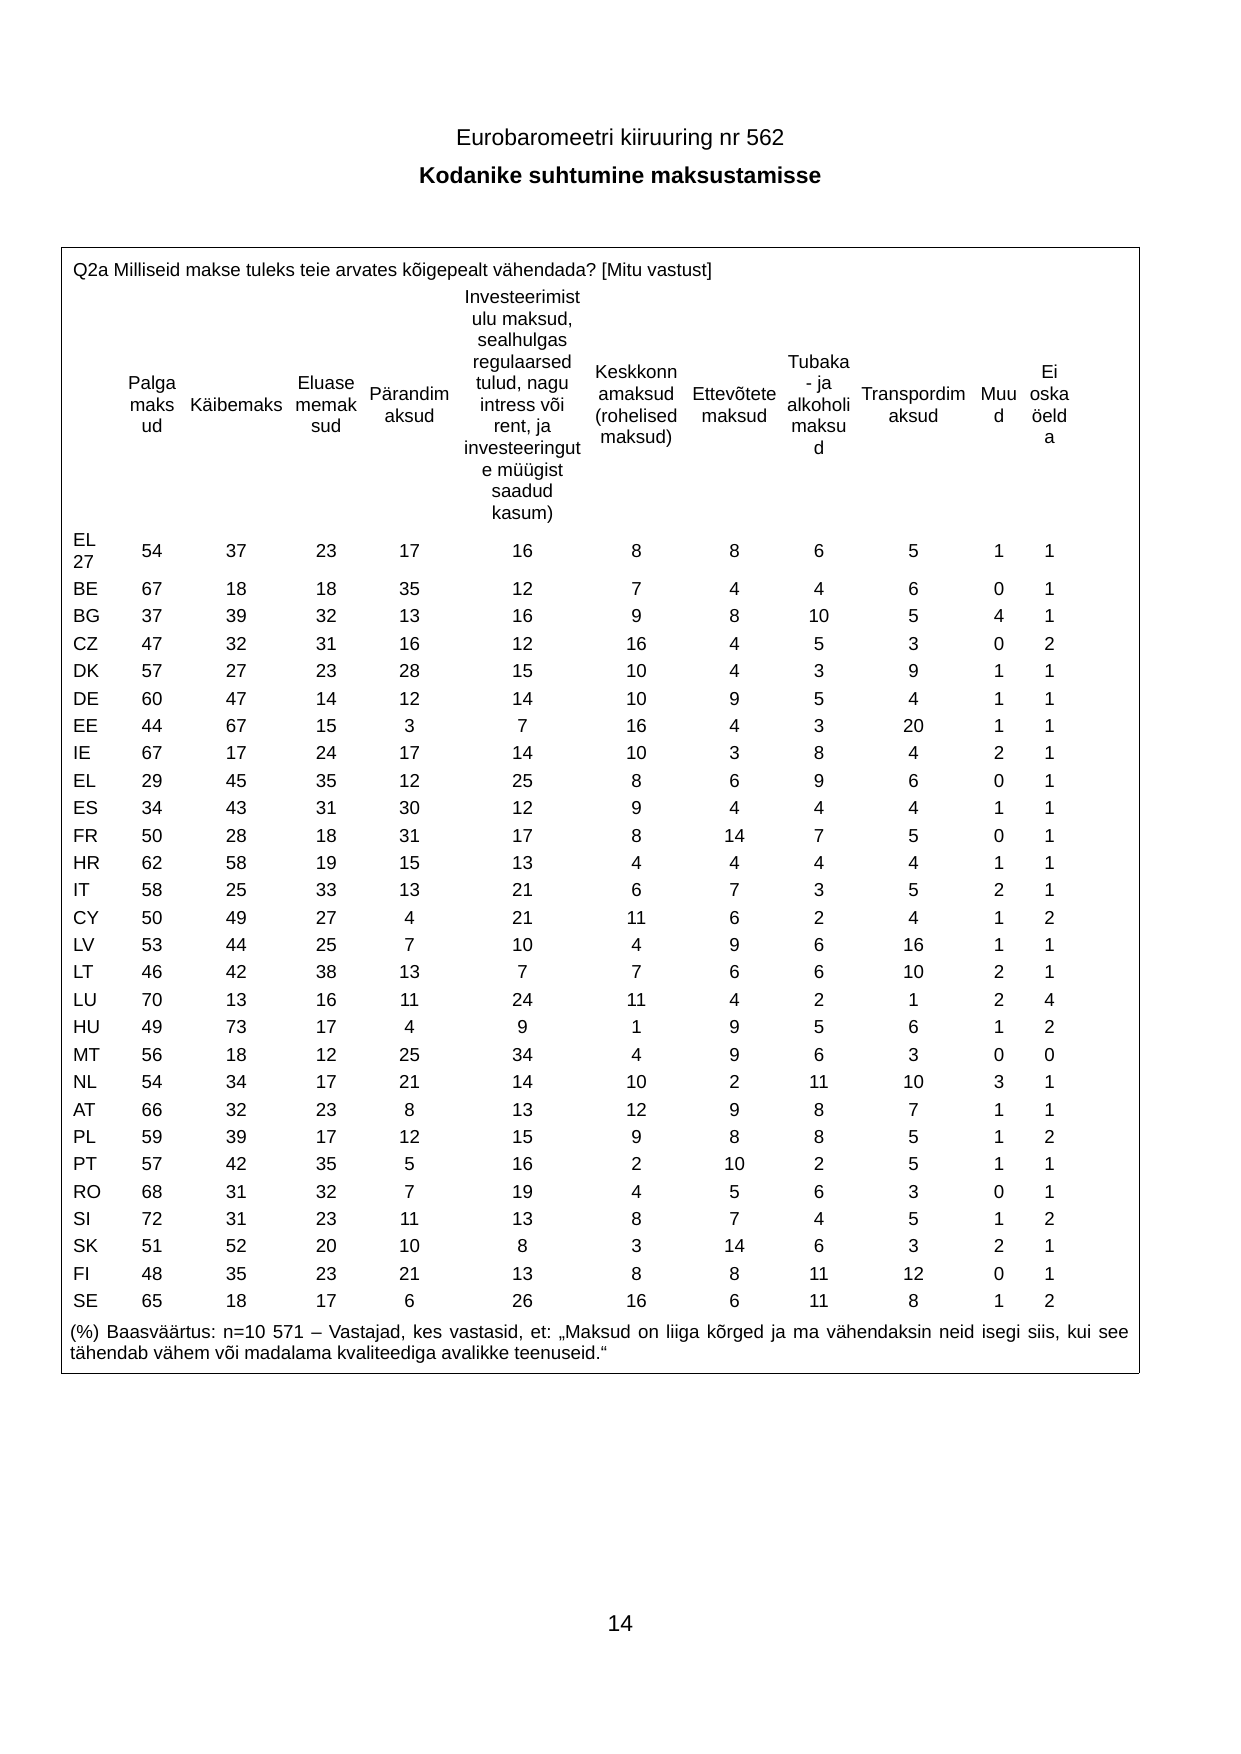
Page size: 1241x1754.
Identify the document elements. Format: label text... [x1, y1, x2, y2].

table_cell 70 [122, 986, 182, 1013]
table_cell 54 [122, 1068, 182, 1095]
table_cell 68 [122, 1178, 182, 1205]
table_cell EE [70, 712, 122, 739]
table_cell 16 [587, 630, 685, 657]
table_cell 1 [973, 794, 1025, 821]
table_cell 20 [854, 712, 972, 739]
table_cell 30 [361, 794, 457, 821]
table_cell 39 [182, 1123, 291, 1150]
table_cell 3 [685, 739, 783, 767]
table_cell 37 [182, 526, 291, 575]
table_cell 18 [182, 575, 291, 602]
table_cell 1 [1025, 1068, 1074, 1095]
table_cell 8 [587, 1260, 685, 1287]
table_cell 9 [685, 931, 783, 958]
table_cell 1 [973, 657, 1025, 684]
table_cell 6 [854, 575, 972, 602]
table_cell 1 [973, 712, 1025, 739]
table_cell 10 [587, 1068, 685, 1095]
table_cell 1 [1025, 1095, 1074, 1123]
table_cell 11 [361, 986, 457, 1013]
table_cell Käibemaks [182, 283, 291, 526]
table_cell 1 [1025, 794, 1074, 821]
table_cell 3 [854, 1233, 972, 1260]
table_cell 16 [457, 602, 587, 630]
table_cell NL [70, 1068, 122, 1095]
table_cell 9 [457, 1013, 587, 1041]
table_cell 1 [1025, 712, 1074, 739]
table_cell 32 [291, 1178, 361, 1205]
table_cell 9 [587, 1123, 685, 1150]
table_cell 49 [122, 1013, 182, 1041]
table_cell 4 [783, 1205, 854, 1232]
table_cell 1 [973, 1013, 1025, 1041]
table_cell 15 [291, 712, 361, 739]
table_cell 4 [783, 849, 854, 876]
table_cell 25 [182, 876, 291, 904]
table_cell 1 [1025, 685, 1074, 712]
table_cell 1 [1025, 657, 1074, 684]
table_cell AT [70, 1095, 122, 1123]
table_cell 9 [854, 657, 972, 684]
table_cell Ettevõtete maksud [685, 283, 783, 526]
table_cell 12 [854, 1260, 972, 1287]
table_cell 20 [291, 1233, 361, 1260]
table_cell 11 [587, 904, 685, 931]
table_cell 46 [122, 959, 182, 986]
table_cell 2 [1025, 904, 1074, 931]
table_cell HU [70, 1013, 122, 1041]
table_cell 1 [973, 1205, 1025, 1232]
table_cell 19 [291, 849, 361, 876]
table_cell 17 [361, 739, 457, 767]
table_cell 5 [685, 1178, 783, 1205]
table_cell 7 [457, 712, 587, 739]
table_cell 49 [182, 904, 291, 931]
table_cell 4 [854, 739, 972, 767]
table_cell 12 [457, 630, 587, 657]
table_cell 7 [361, 931, 457, 958]
table_cell 21 [361, 1068, 457, 1095]
table_cell 38 [291, 959, 361, 986]
table_cell 18 [182, 1287, 291, 1314]
table_cell 3 [854, 630, 972, 657]
table_cell FR [70, 821, 122, 849]
table_cell 16 [291, 986, 361, 1013]
table_cell 4 [587, 1041, 685, 1068]
table_cell 0 [973, 767, 1025, 794]
table_cell 8 [854, 1287, 972, 1314]
table_cell 2 [783, 986, 854, 1013]
table_cell 4 [854, 904, 972, 931]
table_cell 4 [587, 1178, 685, 1205]
table_cell 13 [457, 849, 587, 876]
table_cell 17 [361, 526, 457, 575]
table_cell PT [70, 1150, 122, 1178]
table_cell 31 [291, 794, 361, 821]
table_cell 16 [457, 526, 587, 575]
table_cell 34 [457, 1041, 587, 1068]
table_cell 47 [122, 630, 182, 657]
table_cell 2 [973, 876, 1025, 904]
table_cell 45 [182, 767, 291, 794]
table_cell 4 [854, 685, 972, 712]
table_cell 10 [361, 1233, 457, 1260]
table_cell 6 [854, 1013, 972, 1041]
table_cell 12 [291, 1041, 361, 1068]
table_cell 2 [685, 1068, 783, 1095]
table_cell 2 [587, 1150, 685, 1178]
table_cell 67 [122, 575, 182, 602]
table_cell 1 [973, 526, 1025, 575]
table_cell 13 [361, 876, 457, 904]
table_cell 23 [291, 1095, 361, 1123]
table_cell 6 [685, 767, 783, 794]
table_cell 11 [587, 986, 685, 1013]
table_cell [70, 283, 122, 526]
table_cell 13 [182, 986, 291, 1013]
table_cell 0 [973, 575, 1025, 602]
table_cell ES [70, 794, 122, 821]
table_cell 15 [361, 849, 457, 876]
table_cell 67 [182, 712, 291, 739]
table_cell 28 [182, 821, 291, 849]
table_cell 42 [182, 959, 291, 986]
table_cell 13 [457, 1260, 587, 1287]
table_cell 21 [457, 904, 587, 931]
table_cell 0 [973, 821, 1025, 849]
table_cell 4 [685, 794, 783, 821]
table_cell 2 [973, 986, 1025, 1013]
table_cell 35 [182, 1260, 291, 1287]
table_cell 10 [457, 931, 587, 958]
table_cell 1 [1025, 602, 1074, 630]
table_cell 4 [685, 630, 783, 657]
table_cell 66 [122, 1095, 182, 1123]
table_cell 8 [361, 1095, 457, 1123]
table_cell 73 [182, 1013, 291, 1041]
table_cell 3 [361, 712, 457, 739]
table_cell 6 [783, 1178, 854, 1205]
table_cell 1 [973, 685, 1025, 712]
table_cell Palgamaksud [122, 283, 182, 526]
table_cell 7 [587, 959, 685, 986]
table_cell 6 [587, 876, 685, 904]
table_cell 13 [457, 1095, 587, 1123]
table_cell 6 [783, 1041, 854, 1068]
table_cell 12 [361, 767, 457, 794]
table_cell 35 [361, 575, 457, 602]
table_cell 17 [291, 1068, 361, 1095]
table_cell DE [70, 685, 122, 712]
table_cell 9 [685, 1041, 783, 1068]
table_header Q2a Milliseid makse tuleks teie arvates kõigepealt vähendada? [Mitu vastust] [70, 256, 1074, 283]
table_cell 8 [587, 821, 685, 849]
table_cell 2 [1025, 1287, 1074, 1314]
table_cell 14 [457, 685, 587, 712]
table_cell 3 [783, 712, 854, 739]
table_cell LU [70, 986, 122, 1013]
table_cell IT [70, 876, 122, 904]
table_cell 4 [685, 575, 783, 602]
table_cell 3 [973, 1068, 1025, 1095]
table_cell 1 [973, 904, 1025, 931]
table_cell 1 [1025, 767, 1074, 794]
table_cell Pärandimaksud [361, 283, 457, 526]
table_cell 4 [783, 794, 854, 821]
table_cell 12 [587, 1095, 685, 1123]
table_cell 0 [973, 1260, 1025, 1287]
table_cell 6 [685, 904, 783, 931]
table_cell 1 [973, 1150, 1025, 1178]
table_cell 7 [457, 959, 587, 986]
table_cell 10 [587, 685, 685, 712]
table_cell 16 [587, 712, 685, 739]
table_cell 2 [1025, 1013, 1074, 1041]
table_cell 8 [685, 526, 783, 575]
table_cell 37 [122, 602, 182, 630]
table_cell 23 [291, 657, 361, 684]
table_cell 34 [122, 794, 182, 821]
table_cell 9 [685, 1095, 783, 1123]
table_cell 4 [973, 602, 1025, 630]
table_cell 4 [685, 657, 783, 684]
table_cell 31 [361, 821, 457, 849]
table_cell 24 [457, 986, 587, 1013]
table_cell 16 [457, 1150, 587, 1178]
table_cell 2 [1025, 1123, 1074, 1150]
table_cell 4 [783, 575, 854, 602]
table_cell 18 [182, 1041, 291, 1068]
table_cell 14 [291, 685, 361, 712]
table_cell Tubaka- ja alkoholimaksud [783, 283, 854, 526]
table_cell 4 [685, 986, 783, 1013]
table_cell 25 [457, 767, 587, 794]
table_cell 6 [783, 931, 854, 958]
table_cell RO [70, 1178, 122, 1205]
table_cell 44 [122, 712, 182, 739]
table_cell 14 [685, 821, 783, 849]
table_cell 26 [457, 1287, 587, 1314]
table_cell 8 [587, 767, 685, 794]
table_cell 1 [973, 1123, 1025, 1150]
table_cell 2 [783, 1150, 854, 1178]
table_cell 31 [182, 1205, 291, 1232]
table_cell 52 [182, 1233, 291, 1260]
table_cell 2 [973, 959, 1025, 986]
table_cell 11 [783, 1068, 854, 1095]
table_cell 72 [122, 1205, 182, 1232]
table_cell 4 [685, 712, 783, 739]
table_cell IE [70, 739, 122, 767]
table_cell MT [70, 1041, 122, 1068]
table_cell 10 [685, 1150, 783, 1178]
table_cell 35 [291, 1150, 361, 1178]
table_cell 5 [783, 1013, 854, 1041]
table_cell 56 [122, 1041, 182, 1068]
table_cell 1 [1025, 575, 1074, 602]
table_cell 2 [973, 739, 1025, 767]
table_cell 27 [182, 657, 291, 684]
table_cell 8 [685, 1260, 783, 1287]
table_cell 14 [685, 1233, 783, 1260]
table_cell 54 [122, 526, 182, 575]
table_cell 6 [854, 767, 972, 794]
table_cell 1 [973, 1095, 1025, 1123]
table_cell 7 [783, 821, 854, 849]
table_cell 23 [291, 1205, 361, 1232]
table_cell 13 [361, 959, 457, 986]
table_cell 2 [783, 904, 854, 931]
table_cell 34 [182, 1068, 291, 1095]
table_cell 7 [685, 1205, 783, 1232]
table_cell 47 [182, 685, 291, 712]
table_cell 14 [457, 739, 587, 767]
table_cell 5 [854, 526, 972, 575]
table_cell 32 [291, 602, 361, 630]
table_cell 32 [182, 1095, 291, 1123]
table_cell 8 [783, 1095, 854, 1123]
table_cell 2 [1025, 1205, 1074, 1232]
table_cell Investeerimistulu maksud, sealhulgas regulaarsed tulud, nagu intress või rent, ja investeeringute müügist saadud kasum) [457, 283, 587, 526]
table_cell SE [70, 1287, 122, 1314]
table_cell BG [70, 602, 122, 630]
table_cell 0 [973, 630, 1025, 657]
table_cell 25 [361, 1041, 457, 1068]
table_cell 60 [122, 685, 182, 712]
table_cell 8 [587, 526, 685, 575]
table_cell 0 [973, 1178, 1025, 1205]
table_cell 2 [1025, 630, 1074, 657]
table_cell 8 [685, 1123, 783, 1150]
table_cell 1 [973, 931, 1025, 958]
table_cell 39 [182, 602, 291, 630]
table_cell 27 [291, 904, 361, 931]
table_cell 5 [854, 1205, 972, 1232]
table_cell 4 [1025, 986, 1074, 1013]
table_cell 8 [587, 1205, 685, 1232]
table_cell 6 [783, 526, 854, 575]
table_cell 5 [854, 821, 972, 849]
table_cell 1 [973, 1287, 1025, 1314]
table_cell 1 [1025, 876, 1074, 904]
table_cell Muud [973, 283, 1025, 526]
table_cell 1 [1025, 849, 1074, 876]
table_cell 24 [291, 739, 361, 767]
table_cell LT [70, 959, 122, 986]
table_cell 11 [783, 1260, 854, 1287]
table_cell 6 [783, 1233, 854, 1260]
table_cell HR [70, 849, 122, 876]
table_cell SK [70, 1233, 122, 1260]
table_cell 1 [1025, 931, 1074, 958]
table_cell 43 [182, 794, 291, 821]
table_cell 16 [587, 1287, 685, 1314]
table_cell 65 [122, 1287, 182, 1314]
table_cell 13 [457, 1205, 587, 1232]
table_cell 57 [122, 657, 182, 684]
table_cell 5 [361, 1150, 457, 1178]
table_cell 11 [361, 1205, 457, 1232]
table_cell 58 [182, 849, 291, 876]
table_cell 1 [1025, 1178, 1074, 1205]
table_cell 7 [685, 876, 783, 904]
table_cell 16 [361, 630, 457, 657]
table_cell 7 [361, 1178, 457, 1205]
table_cell 32 [182, 630, 291, 657]
table_cell 4 [854, 849, 972, 876]
table_cell 14 [457, 1068, 587, 1095]
table_cell 3 [854, 1178, 972, 1205]
table_cell 7 [854, 1095, 972, 1123]
table_cell 8 [783, 739, 854, 767]
table_cell 4 [685, 849, 783, 876]
table_cell 4 [587, 931, 685, 958]
table_cell 31 [182, 1178, 291, 1205]
table_cell 53 [122, 931, 182, 958]
table_cell EL [70, 767, 122, 794]
table_cell SI [70, 1205, 122, 1232]
table_cell 48 [122, 1260, 182, 1287]
table_cell 42 [182, 1150, 291, 1178]
table_cell 15 [457, 1123, 587, 1150]
table_cell 1 [1025, 1150, 1074, 1178]
table_cell 12 [361, 685, 457, 712]
table_cell 4 [854, 794, 972, 821]
table_cell 8 [457, 1233, 587, 1260]
table_cell 17 [291, 1287, 361, 1314]
table_cell 21 [457, 876, 587, 904]
table_cell 12 [457, 794, 587, 821]
table_cell 18 [291, 575, 361, 602]
table_cell 25 [291, 931, 361, 958]
text (%) Baasväärtus: n=10 571 – Vastajad, kes vastasid, et: „Maksud on liiga kõrged ja ma vähendaksin neid isegi siis, kui see tähendab vähem või madalama kvaliteediga avalikke teenuseid.“ [70, 1321, 1130, 1364]
table_cell 31 [291, 630, 361, 657]
table_cell 7 [587, 575, 685, 602]
table_cell 18 [291, 821, 361, 849]
table_cell 44 [182, 931, 291, 958]
table_cell 33 [291, 876, 361, 904]
table_cell 8 [685, 602, 783, 630]
table_cell 8 [783, 1123, 854, 1150]
table_cell LV [70, 931, 122, 958]
table_cell 9 [587, 602, 685, 630]
table_cell 1 [587, 1013, 685, 1041]
table_cell 12 [457, 575, 587, 602]
table_cell Transpordimaksud [854, 283, 972, 526]
table_cell 1 [973, 849, 1025, 876]
table_cell 10 [854, 1068, 972, 1095]
table_cell DK [70, 657, 122, 684]
table_cell CZ [70, 630, 122, 657]
table_cell 6 [783, 959, 854, 986]
table_cell CY [70, 904, 122, 931]
table_cell 62 [122, 849, 182, 876]
table_cell 1 [1025, 526, 1074, 575]
table_cell 2 [973, 1233, 1025, 1260]
table_cell 4 [587, 849, 685, 876]
table_cell 5 [854, 876, 972, 904]
table_cell 9 [587, 794, 685, 821]
table_cell 50 [122, 821, 182, 849]
table_cell 1 [1025, 1233, 1074, 1260]
table_cell 23 [291, 1260, 361, 1287]
table_cell 6 [685, 959, 783, 986]
table_cell 3 [587, 1233, 685, 1260]
table_cell 1 [1025, 959, 1074, 986]
table_cell BE [70, 575, 122, 602]
table_cell 3 [854, 1041, 972, 1068]
table_cell 67 [122, 739, 182, 767]
table_cell 5 [854, 1123, 972, 1150]
table_cell 21 [361, 1260, 457, 1287]
table_cell 10 [854, 959, 972, 986]
table_cell 10 [587, 739, 685, 767]
table_cell 17 [182, 739, 291, 767]
table_cell PL [70, 1123, 122, 1150]
table_cell 5 [783, 685, 854, 712]
table_cell 5 [783, 630, 854, 657]
table_cell Ei oska öelda [1025, 283, 1074, 526]
table_cell 51 [122, 1233, 182, 1260]
table_cell 3 [783, 657, 854, 684]
table_cell 4 [361, 904, 457, 931]
table_cell 17 [291, 1123, 361, 1150]
table_cell FI [70, 1260, 122, 1287]
table_cell 12 [361, 1123, 457, 1150]
table_cell 29 [122, 767, 182, 794]
table_cell 10 [783, 602, 854, 630]
table_cell 6 [685, 1287, 783, 1314]
table_cell Eluasememaksud [291, 283, 361, 526]
table_cell 9 [685, 685, 783, 712]
table_cell 17 [457, 821, 587, 849]
table_cell 1 [1025, 1260, 1074, 1287]
table_cell 5 [854, 602, 972, 630]
table_cell 11 [783, 1287, 854, 1314]
table_cell 0 [1025, 1041, 1074, 1068]
table_cell 1 [1025, 739, 1074, 767]
table_cell 0 [973, 1041, 1025, 1068]
table_cell 3 [783, 876, 854, 904]
table_cell 13 [361, 602, 457, 630]
table_cell 4 [361, 1013, 457, 1041]
table_cell 28 [361, 657, 457, 684]
table_cell 9 [685, 1013, 783, 1041]
table_cell 57 [122, 1150, 182, 1178]
table_cell 6 [361, 1287, 457, 1314]
table_cell 10 [587, 657, 685, 684]
table_cell 58 [122, 876, 182, 904]
table_cell 23 [291, 526, 361, 575]
table_cell 16 [854, 931, 972, 958]
table_cell 19 [457, 1178, 587, 1205]
table_cell 15 [457, 657, 587, 684]
table_cell EL 27 [70, 526, 122, 575]
table_cell 59 [122, 1123, 182, 1150]
table_cell 35 [291, 767, 361, 794]
table_cell 50 [122, 904, 182, 931]
table_cell 9 [783, 767, 854, 794]
table_cell 17 [291, 1013, 361, 1041]
table_cell Keskkonnamaksud (rohelised maksud) [587, 283, 685, 526]
table_cell 1 [854, 986, 972, 1013]
table_cell 1 [1025, 821, 1074, 849]
table_cell 5 [854, 1150, 972, 1178]
